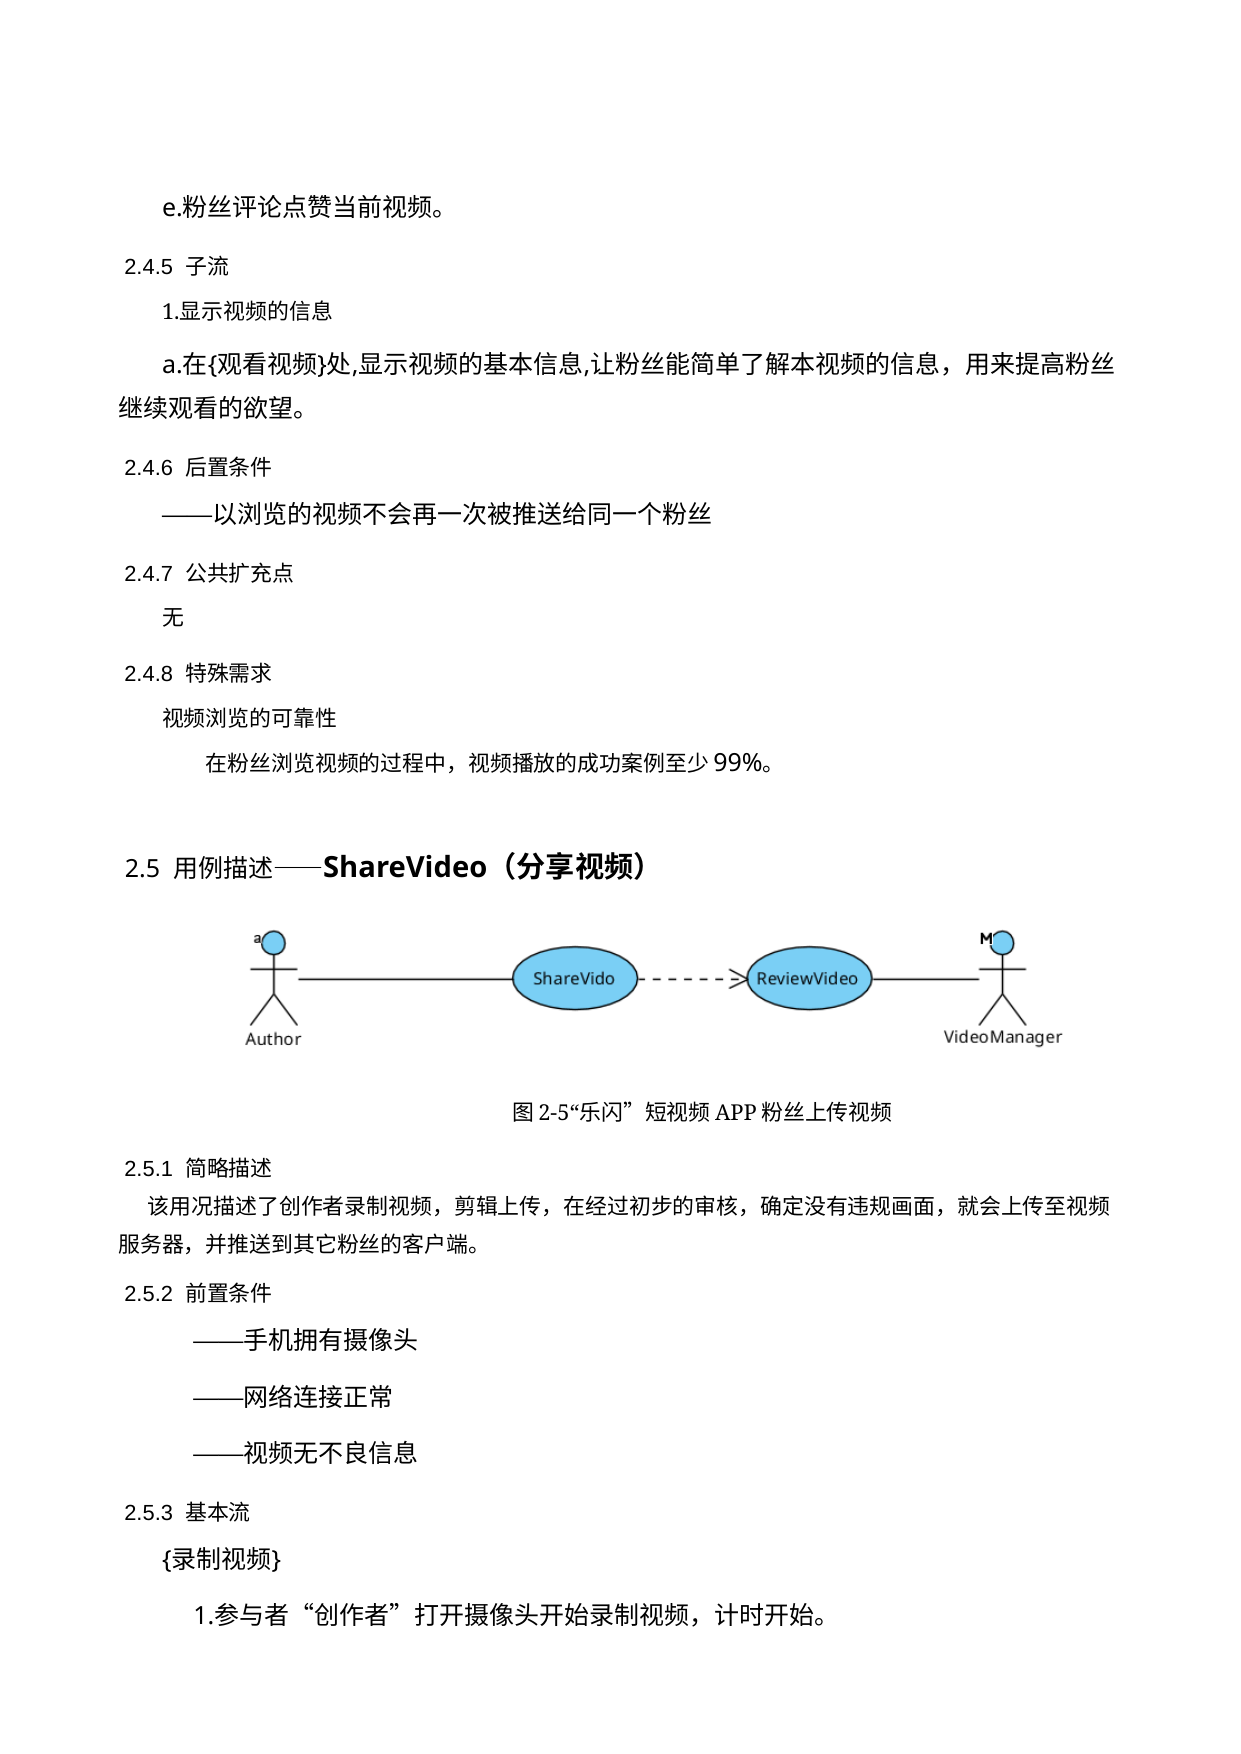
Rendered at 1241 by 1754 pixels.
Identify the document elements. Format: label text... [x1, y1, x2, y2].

subtitle 用例描述——ShareVideo（分享视频） [118, 844, 1122, 886]
text a.在{观看视频}处,显示视频的基本信息,让粉丝能简单了解本视频的信息，用来提高粉丝继续观看的欲望。 [118, 345, 1122, 424]
subtitle 简略描述 [118, 1151, 1122, 1182]
list ——视频无不良信息 [156, 1433, 1122, 1470]
subtitle 公共扩充点 [118, 556, 1122, 587]
subtitle 后置条件 [118, 450, 1122, 481]
text {录制视频} [118, 1539, 1122, 1576]
text 该用况描述了创作者录制视频，剪辑上传，在经过初步的审核，确定没有违规画面，就会上传至视频服务器，并推送到其它粉丝的客户端。 [118, 1189, 1122, 1258]
subtitle 前置条件 [118, 1276, 1122, 1308]
text ——以浏览的视频不会再一次被推送给同一个粉丝 [118, 494, 1122, 530]
list ——网络连接正常 [156, 1377, 1122, 1413]
text 1.显示视频的信息 [118, 294, 1122, 325]
text 图2-5“乐闪”短视频APP粉丝上传视频 [118, 1094, 1122, 1126]
picture [232, 925, 1069, 1054]
text e.粉丝评论点赞当前视频。 [118, 188, 1122, 224]
subtitle 基本流 [118, 1495, 1122, 1527]
subtitle 特殊需求 [118, 656, 1122, 688]
text 视频浏览的可靠性 [118, 701, 1122, 732]
list 1.参与者“创作者”打开摄像头开始录制视频，计时开始。 [156, 1596, 1122, 1632]
text 在粉丝浏览视频的过程中，视频播放的成功案例至少99%。 [118, 745, 1122, 779]
text 无 [118, 600, 1122, 632]
subtitle 子流 [118, 249, 1122, 281]
list ——手机拥有摄像头 [156, 1321, 1122, 1357]
